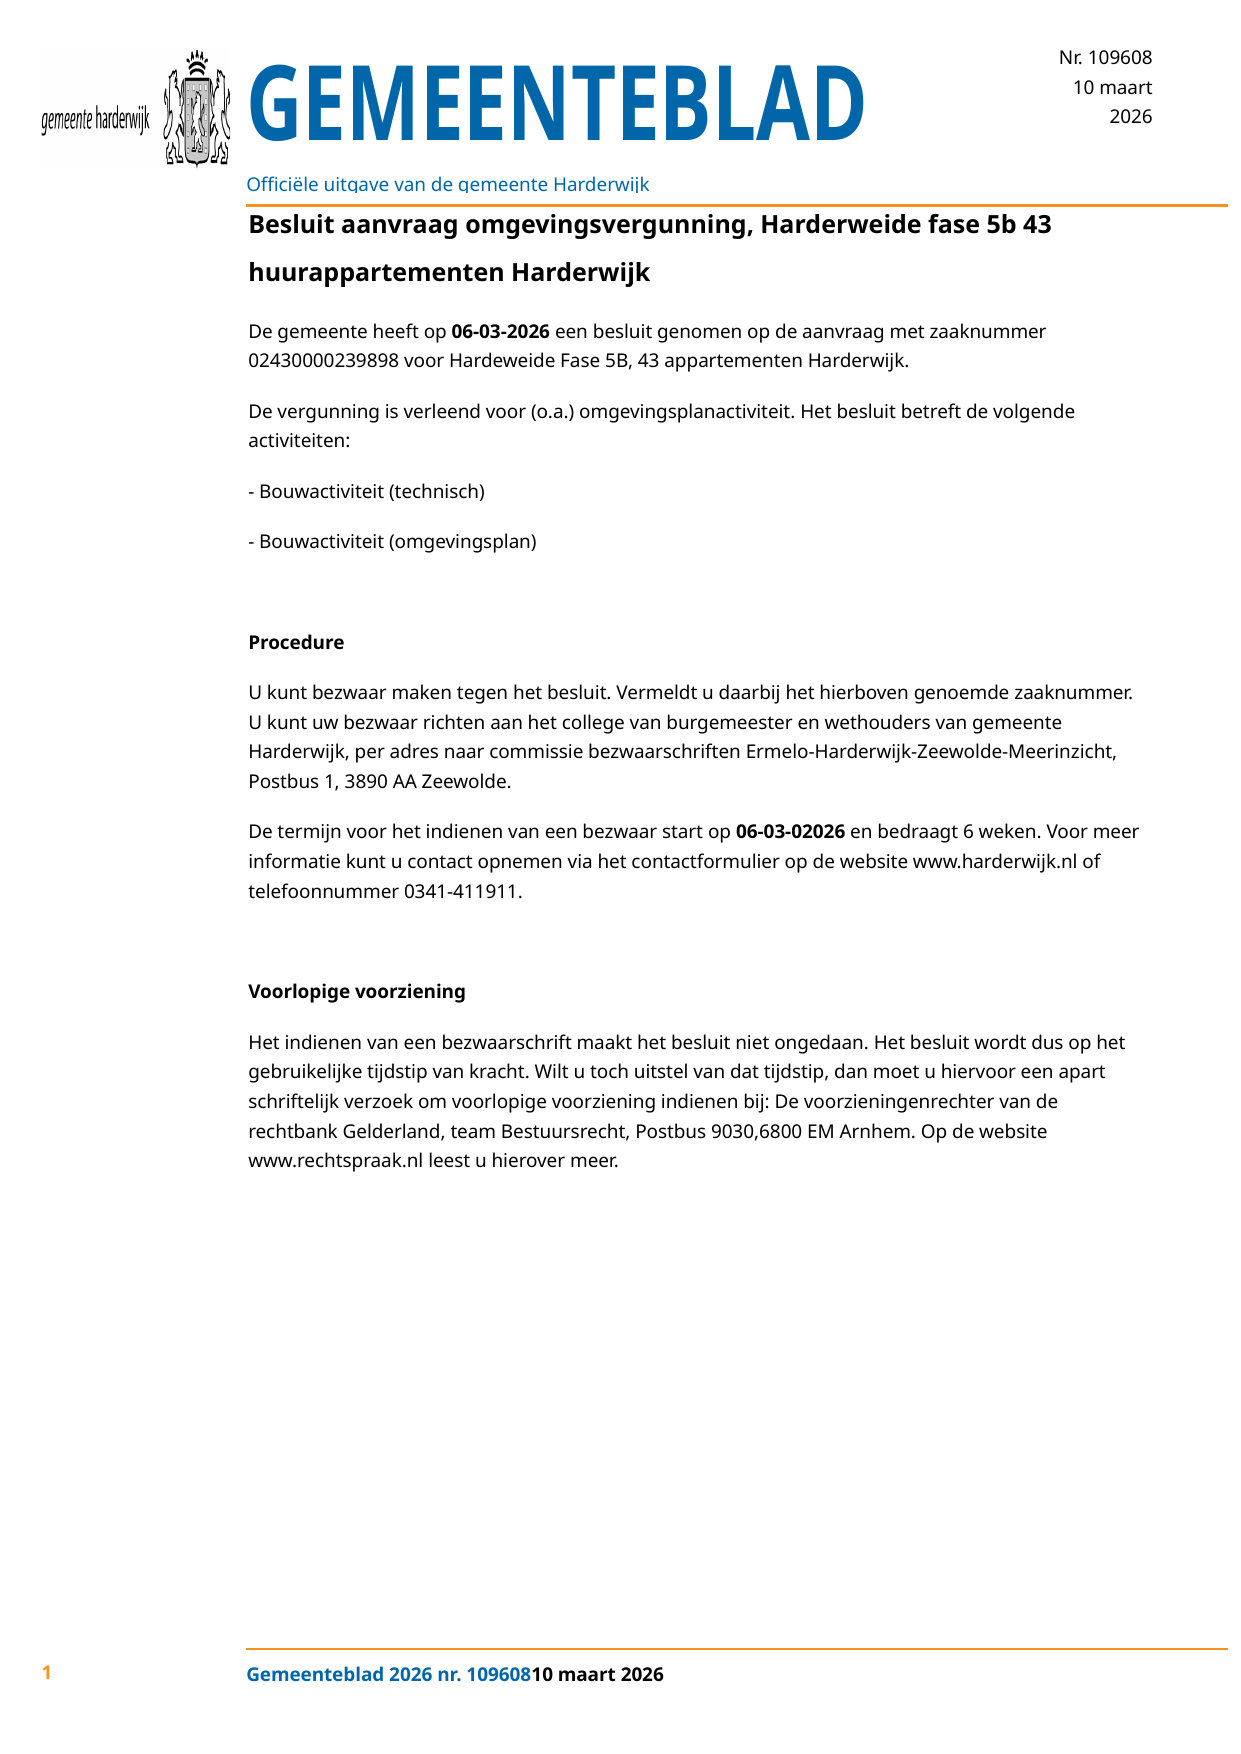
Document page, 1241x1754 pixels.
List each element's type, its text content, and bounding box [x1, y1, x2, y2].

text Besluit aanvraag omgevingsvergunning, Harderweide fase 5b 43 huurappartementen Harderwijk [248, 207, 1152, 288]
text De termijn voor het indienen van een bezwaar start op 06-03-02026 en bedraagt 6 weken. Voor meer informatie kunt u contact opnemen via het contactformulier op de website www.harderwijk.nl of telefoonnummer 0341-411911. [248, 819, 1152, 904]
text Procedure [248, 629, 1152, 655]
text Het indienen van een bezwaarschrift maakt het besluit niet ongedaan. Het besluit wordt dus op het gebruikelijke tijdstip van kracht. Wilt u toch uitstel van dat tijdstip, dan moet u hiervoor een apart schriftelijk verzoek om voorlopige voorziening indienen bij: De voorzieningenrechter van de rechtbank Gelderland, team Bestuursrecht, Postbus 9030,6800 EM Arnhem. Op de website www.rechtspraak.nl leest u hierover meer. [248, 1029, 1152, 1173]
text - Bouwactiviteit (technisch) [248, 478, 1152, 504]
text U kunt bezwaar maken tegen het besluit. Vermeldt u daarbij het hierboven genoemde zaaknummer. U kunt uw bezwaar richten aan het college van burgemeester en wethouders van gemeente Harderwijk, per adres naar commissie bezwaarschriften Ermelo-Harderwijk-Zeewolde-Meerinzicht, Postbus 1, 3890 AA Zeewolde. [248, 679, 1152, 794]
text De gemeente heeft op 06-03-2026 een besluit genomen op de aanvraag met zaaknummer 02430000239898 voor Hardeweide Fase 5B, 43 appartementen Harderwijk. [248, 318, 1152, 373]
text Voorlopige voorziening [248, 979, 1152, 1004]
text De vergunning is verleend voor (o.a.) omgevingsplanactiviteit. Het besluit betreft de volgende activiteiten: [248, 398, 1152, 453]
picture [41, 47, 231, 172]
text - Bouwactiviteit (omgevingsplan) [248, 528, 1152, 554]
